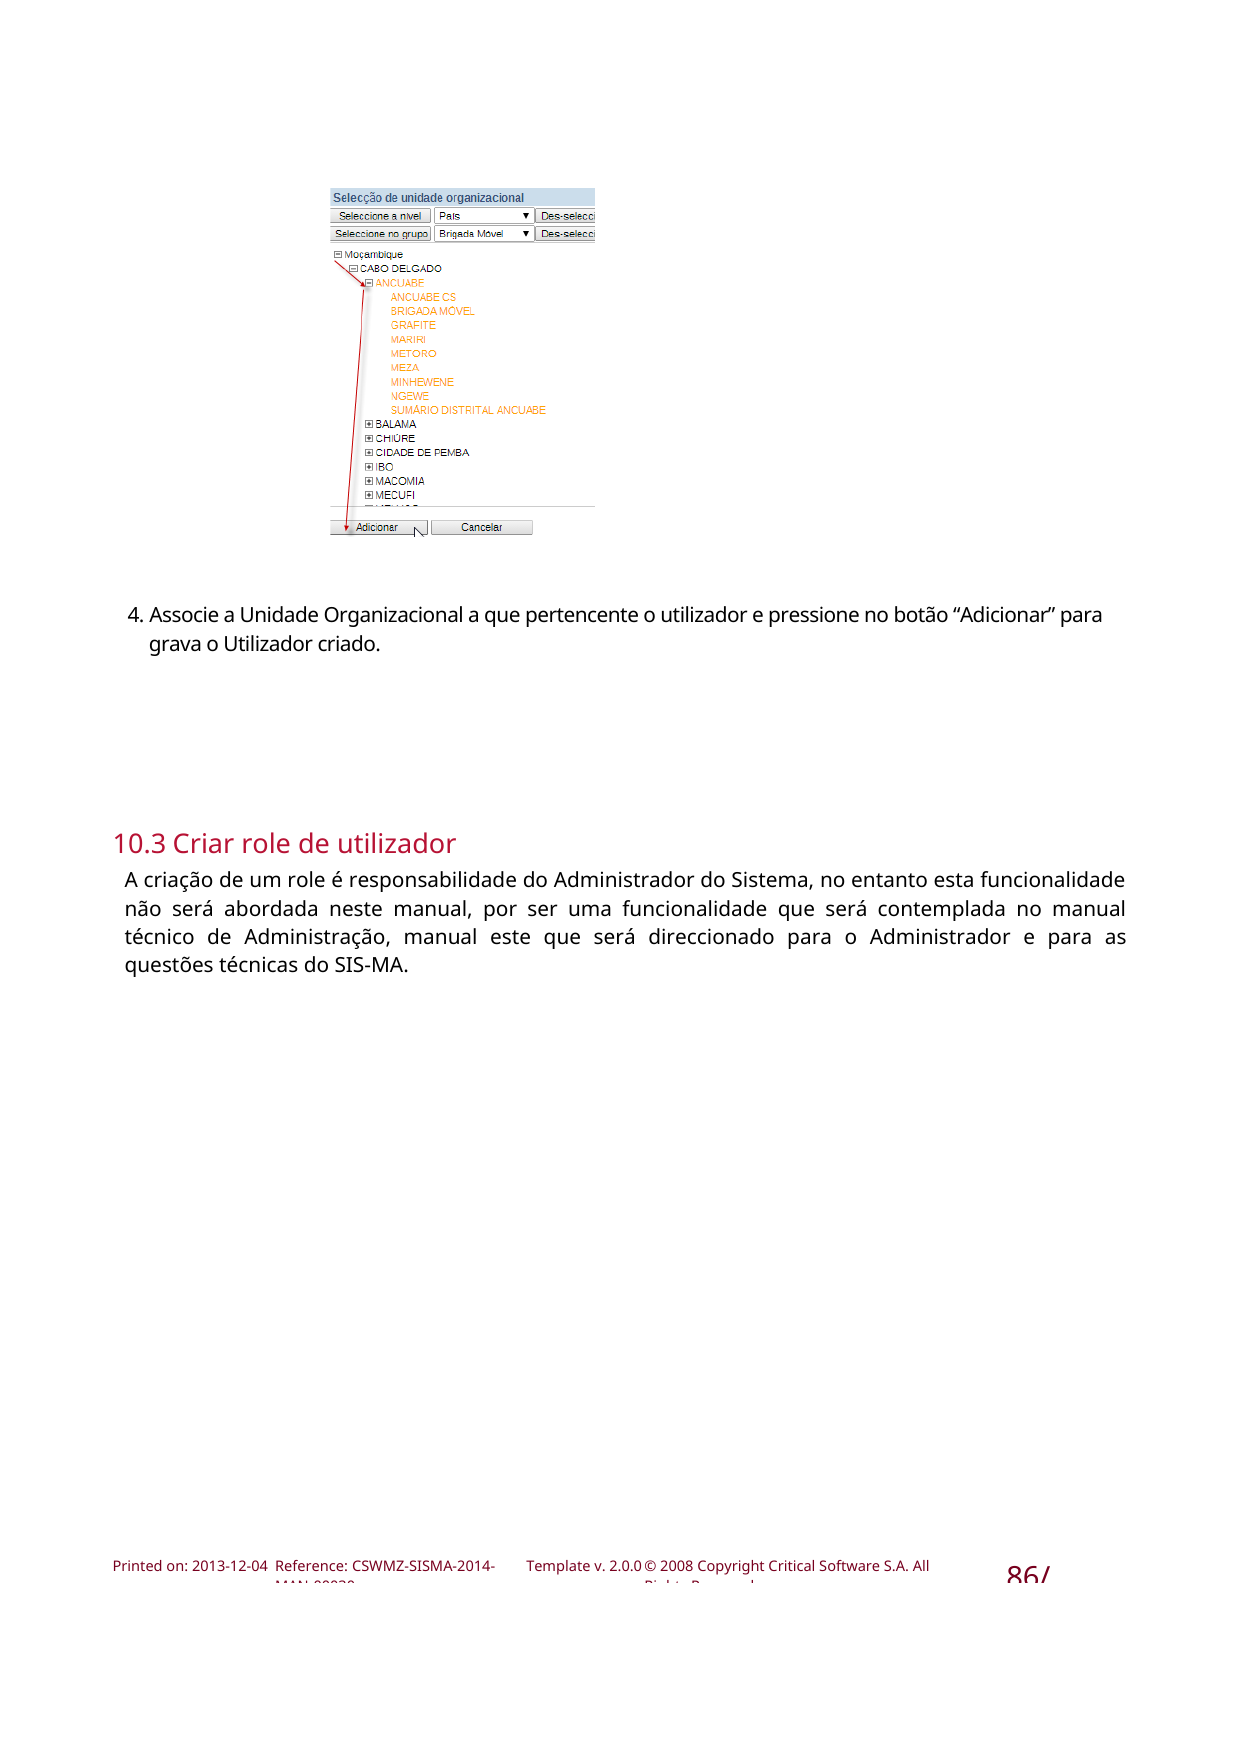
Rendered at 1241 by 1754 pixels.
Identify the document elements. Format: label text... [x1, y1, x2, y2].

list Associe a Unidade Organizacional a que pertencente o utilizador e pressione no botão “Adicionar” para grava o Utilizador criado. [127, 600, 1128, 657]
text A criação de um role é responsabilidade do Administrador do Sistema, no entanto esta funcionalidade não será abordada neste manual, por ser uma funcionalidade que será contemplada no manual técnico de Administração, manual este que será direccionado para o Administrador e para as questões técnicas do SIS-MA. [124, 865, 1128, 979]
picture [330, 186, 595, 537]
subtitle Criar role de utilizador [112, 824, 1128, 861]
